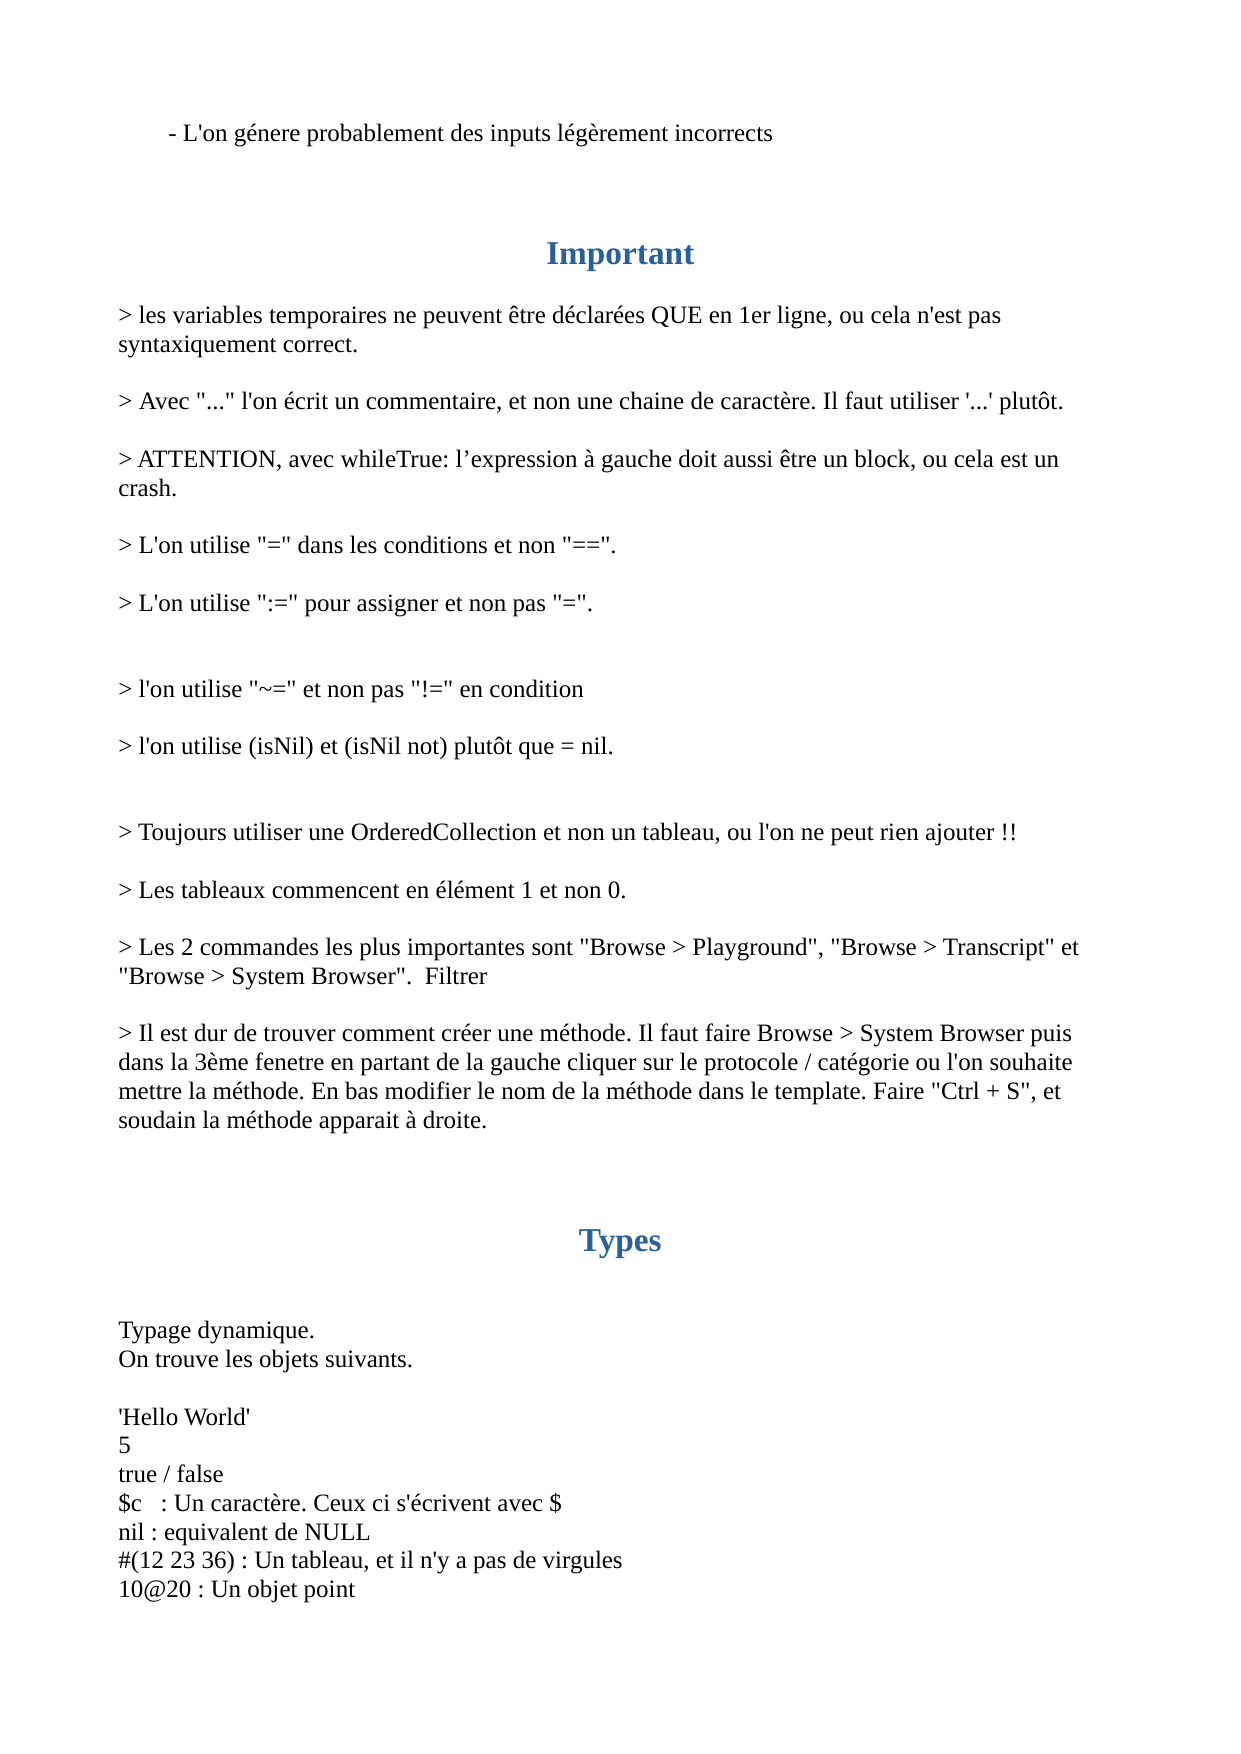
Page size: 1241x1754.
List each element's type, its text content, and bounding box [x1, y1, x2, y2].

text > Toujours utiliser une OrderedCollection et non un tableau, ou l'on ne peut rien ajouter !! [118, 817, 1122, 846]
text > L'on utilise "=" dans les conditions et non "==". [118, 530, 1122, 559]
text Types [118, 1220, 1122, 1258]
text true / false [118, 1459, 1122, 1488]
text 10@20 : Un objet point [118, 1574, 1122, 1603]
text > les variables temporaires ne peuvent être déclarées QUE en 1er ligne, ou cela n'est pas syntaxiquement correct. [118, 300, 1122, 358]
text > l'on utilise (isNil) et (isNil not) plutôt que = nil. [118, 731, 1122, 760]
text - L'on génere probablement des inputs légèrement incorrects [118, 118, 1122, 147]
text > Les 2 commandes les plus importantes sont "Browse > Playground", "Browse > Transcript" et "Browse > System Browser". Filtrer [118, 932, 1122, 990]
text Typage dynamique. [118, 1316, 1122, 1344]
text > Il est dur de trouver comment créer une méthode. Il faut faire Browse > System Browser puis dans la 3ème fenetre en partant de la gauche cliquer sur le protocole / catégorie ou l'on souhaite mettre la méthode. En bas modifier le nom de la méthode dans le template. Faire "Ctrl + S", et soudain la méthode apparait à droite. [118, 1018, 1122, 1133]
text nil : equivalent de NULL [118, 1517, 1122, 1546]
text On trouve les objets suivants. [118, 1344, 1122, 1373]
text 'Hello World' [118, 1402, 1122, 1431]
text Important [118, 233, 1122, 271]
text #(12 23 36) : Un tableau, et il n'y a pas de virgules [118, 1546, 1122, 1574]
text 5 [118, 1431, 1122, 1459]
text $c : Un caractère. Ceux ci s'écrivent avec $ [118, 1488, 1122, 1517]
text > ATTENTION, avec whileTrue: l’expression à gauche doit aussi être un block, ou cela est un crash. [118, 444, 1122, 501]
text > Les tableaux commencent en élément 1 et non 0. [118, 875, 1122, 903]
text > L'on utilise ":=" pour assigner et non pas "=". [118, 588, 1122, 616]
text > l'on utilise "~=" et non pas "!=" en condition [118, 674, 1122, 703]
text > Avec "..." l'on écrit un commentaire, et non une chaine de caractère. Il faut utiliser '...' plutôt. [118, 386, 1122, 415]
